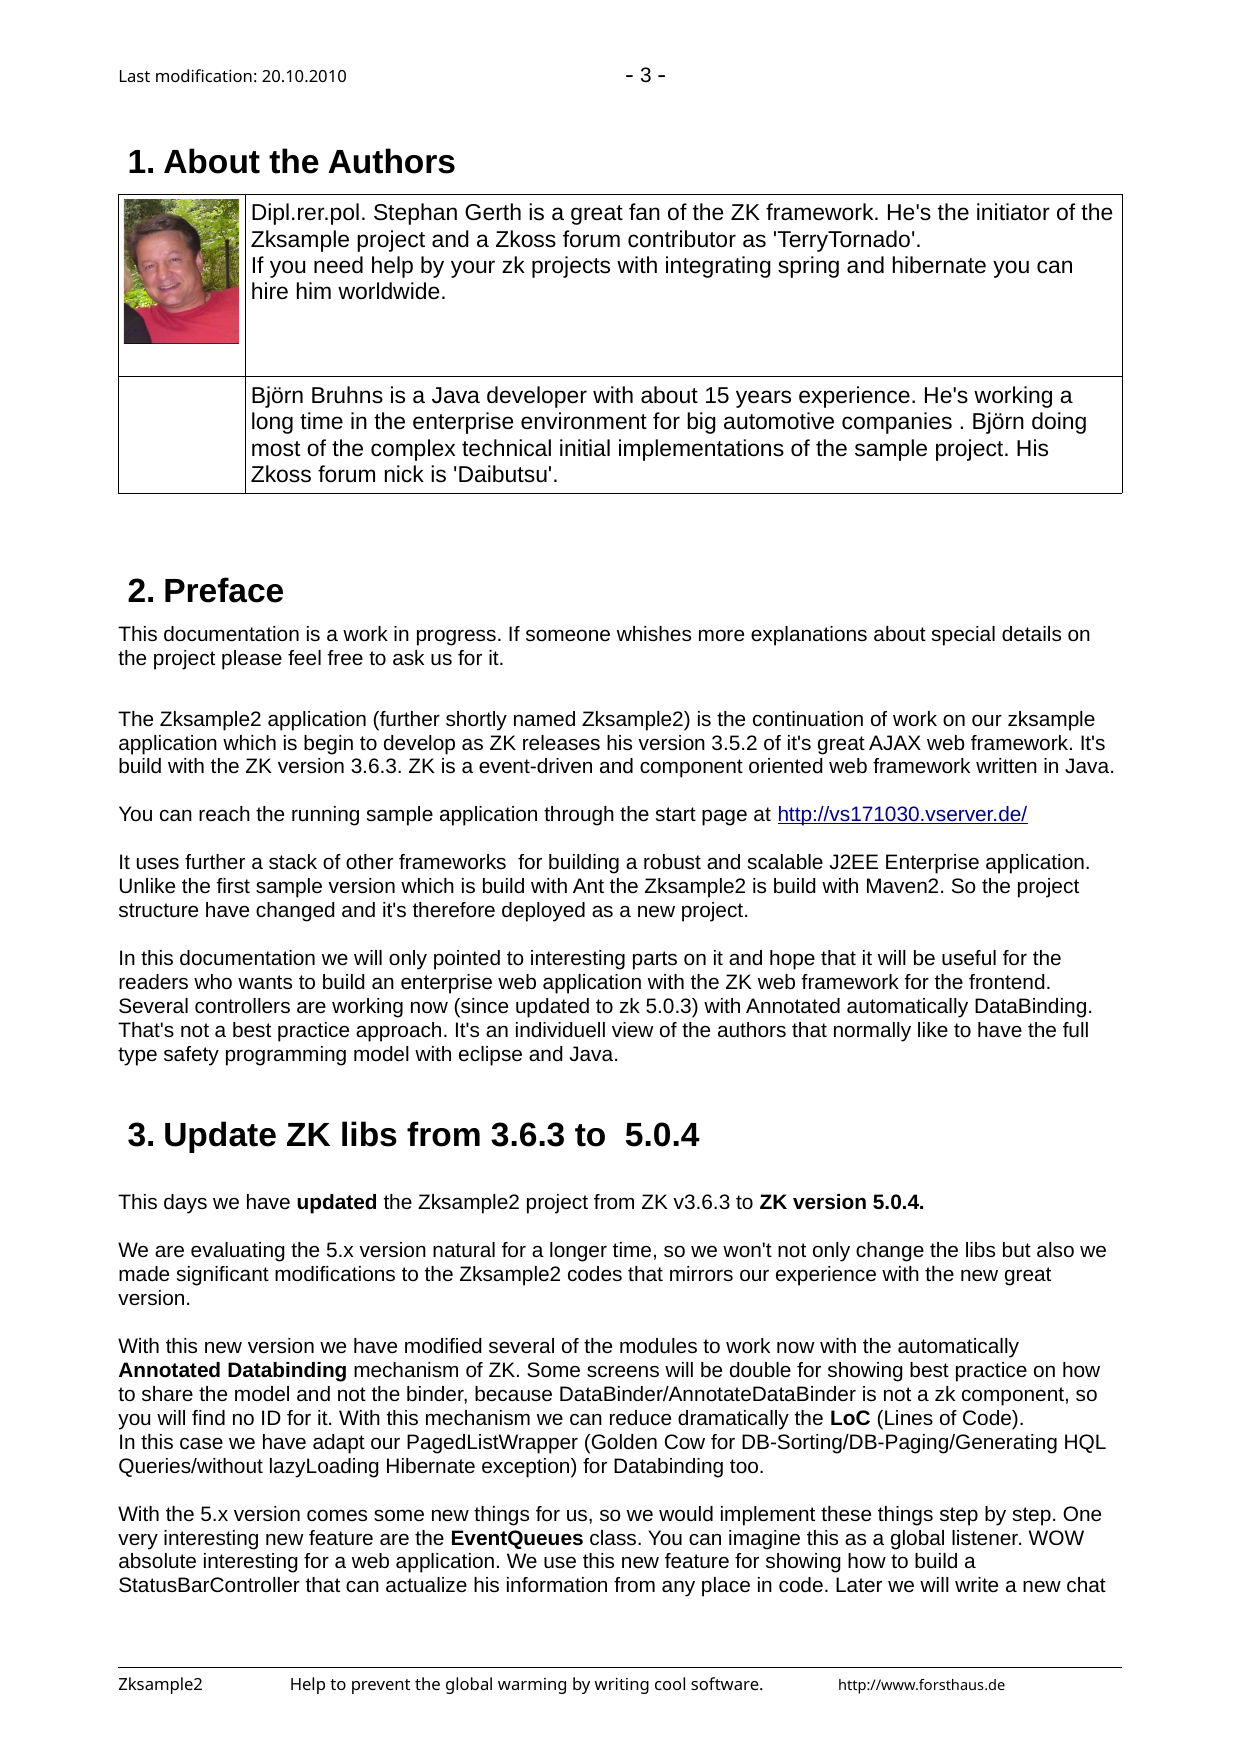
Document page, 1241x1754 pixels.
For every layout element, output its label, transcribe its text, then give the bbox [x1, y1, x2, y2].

text With the 5.x version comes some new things for us, so we would implement these things step by step. One very interesting new feature are the EventQueues class. You can imagine this as a global listener. WOW absolute interesting for a web application. We use this new feature for showing how to build a StatusBarController that can actualize his information from any place in code. Later we will write a new chat [118, 1501, 1122, 1597]
table_cell [119, 377, 245, 493]
text This days we have updated the Zksample2 project from ZK v3.6.3 to ZK version 5.0.4. [118, 1190, 1122, 1214]
text Several controllers are working now (since updated to zk 5.0.3) with Annotated automatically DataBinding. That's not a best practice approach. It's an individuell view of the authors that normally like to have the full type safety programming model with eclipse and Java. [118, 994, 1122, 1066]
text It uses further a stack of other frameworks for building a robust and scalable J2EE Enterprise application. Unlike the first sample version which is build with Ant the Zksample2 is build with Maven2. So the project structure have changed and it's therefore deployed as a new project. [118, 850, 1122, 922]
text In this case we have adapt our PagedListWrapper (Golden Cow for DB-Sorting/DB-Paging/Generating HQL Queries/without lazyLoading Hibernate exception) for Databinding too. [118, 1429, 1122, 1477]
subtitle Preface [118, 571, 1122, 609]
table_cell Björn Bruhns is a Java developer with about 15 years experience. He's working a long time in the enterprise environment for big automotive companies . Björn doing most of the complex technical initial implementations of the sample project. His Zkoss forum nick is 'Daibutsu'. [246, 377, 1122, 493]
text This documentation is a work in progress. If someone whishes more explanations about special details on the project please feel free to ask us for it. [118, 622, 1122, 670]
text You can reach the running sample application through the start page at http://vs171030.vserver.de/ [118, 802, 1122, 826]
picture [123, 199, 240, 344]
table_header [119, 195, 245, 376]
text With this new version we have modified several of the modules to work now with the automatically Annotated Databinding mechanism of ZK. Some screens will be double for showing best practice on how to share the model and not the binder, because DataBinder/AnnotateDataBinder is not a zk component, so you will find no ID for it. With this mechanism we can reduce dramatically the LoC (Lines of Code). [118, 1334, 1122, 1429]
text We are evaluating the 5.x version natural for a longer time, so we won't not only change the libs but also we made significant modifications to the Zksample2 codes that mirrors our experience with the new great version. [118, 1238, 1122, 1310]
text In this documentation we will only pointed to interesting parts on it and hope that it will be useful for the readers who wants to build an enterprise web application with the ZK web framework for the frontend. [118, 946, 1122, 994]
table_header Dipl.rer.pol. Stephan Gerth is a great fan of the ZK framework. He's the initiator of the Zksample project and a Zkoss forum contributor as 'TerryTornado'. If you need help by your zk projects with integrating spring and hibernate you can hire him worldwide. [246, 195, 1122, 376]
text The Zksample2 application (further shortly named Zksample2) is the continuation of work on our zksample application which is begin to develop as ZK releases his version 3.5.2 of it's great AJAX web framework. It's build with the ZK version 3.6.3. ZK is a event-driven and component oriented web framework written in Java. [118, 706, 1122, 778]
subtitle About the Authors [118, 142, 1122, 181]
subtitle Update ZK libs from 3.6.3 to 5.0.4 [118, 1115, 1122, 1153]
